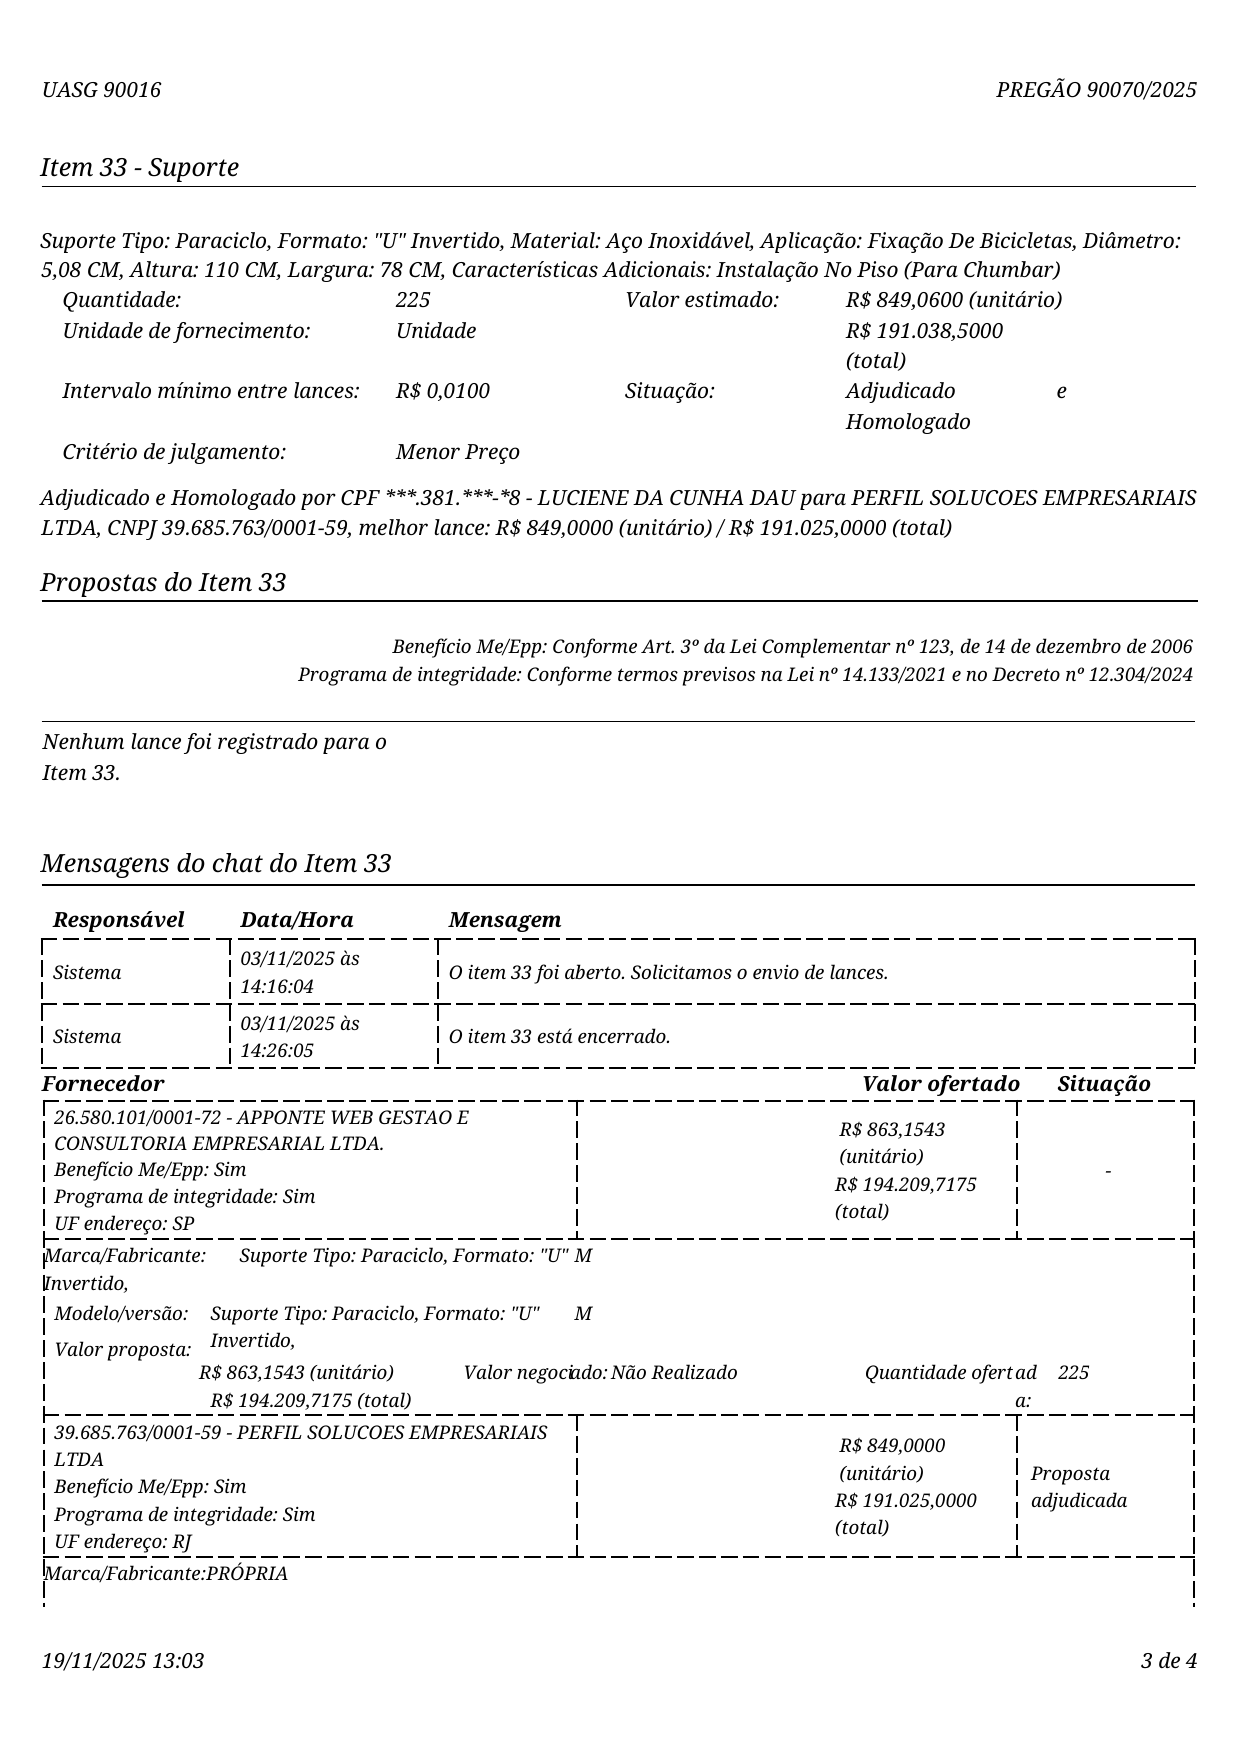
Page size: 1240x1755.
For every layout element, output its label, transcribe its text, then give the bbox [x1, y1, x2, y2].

table_cell Data/Hora [230, 886, 438, 938]
table_cell [835, 1238, 1017, 1297]
table_header [438, 722, 1194, 884]
table_header [1017, 1100, 1101, 1238]
table_cell ado: Não Realizado [577, 1355, 835, 1414]
table_cell R$ 849,0000 (unitário) R$ 191.025,0000 (total) [835, 1414, 1017, 1556]
text Adjudicado e Homologado por CPF ***.381.***-*8 - LUCIENE DA CUNHA DAU para PERFIL SOLUCOES EMPRESARIAIS LTDA, CNPJ 39.685.763/0001-59, melhor lance: R$ 849,0000 (unitário) / R$ 191.025,0000 (total) [40, 483, 1200, 541]
table_cell [835, 1297, 1017, 1355]
table_header Nenhum lance foi registrado para o Item 33. Mensagens do chat do Item 33 [42, 722, 438, 884]
table_cell Critério de julgamento: [63, 437, 396, 483]
table_cell ada: [1017, 1355, 1048, 1414]
table_cell 03/11/2025 às 14:26:05 [230, 1003, 438, 1067]
table_cell Responsável [42, 886, 230, 938]
text Programa de integridade: Conforme termos previsos na Lei nº 14.133/2021 e no Decreto nº 12.304/2024 [42, 662, 1195, 687]
table_cell [1101, 1355, 1194, 1414]
table_cell Marca/Fabricante: Suporte Tipo: Paraciclo, Formato: "U" Invertido, [44, 1238, 577, 1297]
table_cell Modelo/versão: Valor proposta: [44, 1297, 199, 1414]
table_cell 225 [1048, 1355, 1101, 1414]
table_cell [846, 437, 1069, 483]
table_cell O item 33 está encerrado. [438, 1003, 1194, 1067]
table_cell R$ 0,0100 [396, 376, 625, 437]
text Item 33 - Suporte [40, 150, 1200, 184]
table_cell Sistema [42, 1003, 230, 1067]
table_cell O item 33 foi aberto. Solicitamos o envio de lances. [438, 938, 1194, 1003]
table_header R$ 863,1543 (unitário) R$ 194.209,7175 (total) [835, 1100, 1017, 1238]
table_cell Proposta adjudicada [1017, 1414, 1194, 1556]
table_cell Intervalo mínimo entre lances: [63, 376, 396, 437]
table_header [577, 1100, 835, 1238]
table_cell [835, 1556, 1194, 1607]
table_cell Situação: [625, 376, 846, 437]
table_cell [1101, 1297, 1194, 1355]
table_header Quantidade: [63, 286, 396, 316]
table_cell Sistema [42, 938, 230, 1003]
table_header 26.580.101/0001-72 - APPONTE WEB GESTAO E CONSULTORIA EMPRESARIAL LTDA. Benefício Me/Epp: Sim Programa de integridade: Sim UF endereço: SP [44, 1100, 577, 1238]
text Fornecedor Valor ofertado Situação [42, 1069, 1200, 1098]
table_cell Unidade de fornecimento: [63, 316, 396, 376]
table_cell R$ 863,1543 (unitário) Valor negoci R$ 194.209,7175 (total) [199, 1355, 577, 1414]
table_cell Marca/Fabricante: PRÓPRIA [44, 1556, 577, 1607]
table_cell M [577, 1238, 835, 1297]
table_cell R$ 191.038,5000 (total) [846, 316, 1069, 376]
table_cell Unidade [396, 316, 625, 376]
table_cell [1017, 1238, 1101, 1297]
table_header Valor estimado: [625, 286, 846, 316]
text Propostas do Item 33 [40, 564, 1200, 598]
text Suporte Tipo: Paraciclo, Formato: "U" Invertido, Material: Aço Inoxidável, Aplicação: Fixação De Bicicletas, Diâmetro: 5,08 CM, Altura: 110 CM, Largura: 78 CM, Características Adicionais: Instalação No Piso (Para Chumbar) [40, 226, 1200, 284]
table_cell M [577, 1297, 835, 1355]
table_cell Mensagem [438, 886, 1194, 938]
table_cell [1101, 1238, 1194, 1297]
table_cell Adjudicado e Homologado [846, 376, 1069, 437]
table_header - [1101, 1100, 1194, 1238]
table_cell [577, 1414, 835, 1556]
table_cell Menor Preço [396, 437, 625, 483]
table_cell [625, 437, 846, 483]
table_cell 39.685.763/0001-59 - PERFIL SOLUCOES EMPRESARIAIS LTDA Benefício Me/Epp: Sim Programa de integridade: Sim UF endereço: RJ [44, 1414, 577, 1556]
table_cell [625, 316, 846, 376]
text Benefício Me/Epp: Conforme Art. 3º da Lei Complementar nº 123, de 14 de dezembro de 2006 [42, 634, 1195, 659]
table_cell Suporte Tipo: Paraciclo, Formato: "U" Invertido, [199, 1297, 577, 1355]
table_cell [577, 1556, 835, 1607]
table_cell Quantidade ofert [835, 1355, 1017, 1414]
table_cell [1017, 1297, 1101, 1355]
table_cell 03/11/2025 às 14:16:04 [230, 938, 438, 1003]
table_header 225 [396, 286, 625, 316]
table_header R$ 849,0600 (unitário) [846, 286, 1069, 316]
